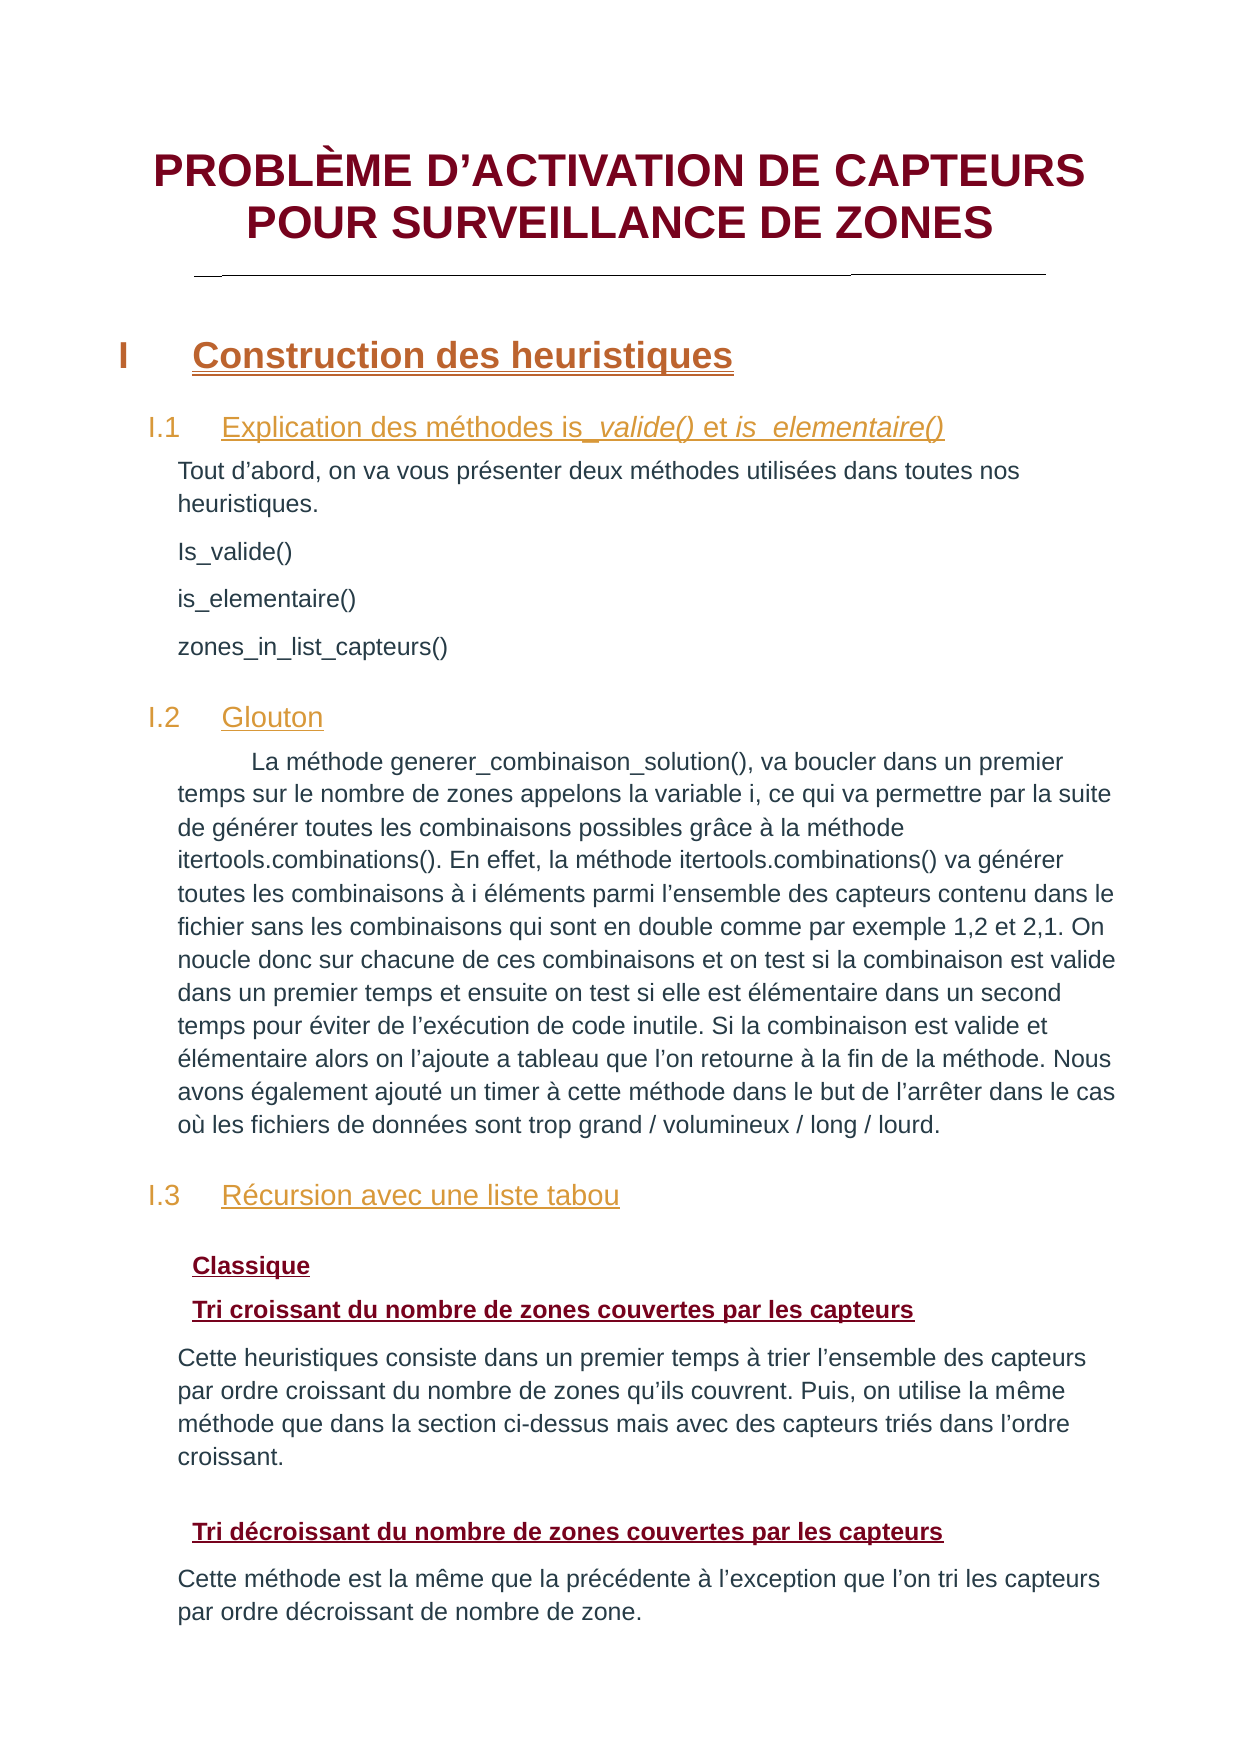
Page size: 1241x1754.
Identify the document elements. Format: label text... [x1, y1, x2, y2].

title PROBLÈME D’ACTIVATION DE CAPTEURS POUR SURVEILLANCE DE ZONES [118, 143, 1122, 248]
subtitle Construction des heuristiques [118, 334, 1122, 377]
text Tri décroissant du nombre de zones couvertes par les capteurs [177, 1502, 1122, 1560]
text Tri croissant du nombre de zones couvertes par les capteurs [177, 1281, 1122, 1339]
text Is_valide() [177, 537, 1122, 566]
subtitle Récursion avec une liste tabou [148, 1178, 1122, 1212]
text zones_in_list_capteurs() [177, 632, 1122, 661]
text Cette méthode est la même que la précédente à l’exception que l’on tri les capteurs par ordre décroissant de nombre de zone. [177, 1564, 1122, 1626]
text Tout d’abord, on va vous présenter deux méthodes utilisées dans toutes nos heuristiques. [177, 456, 1122, 518]
text La méthode generer_combinaison_solution(), va boucler dans un premier temps sur le nombre de zones appelons la variable i, ce qui va permettre par la suite de générer toutes les combinaisons possibles grâce à la méthode itertools.combinations(). En effet, la méthode itertools.combinations() va générer toutes les combinaisons à i éléments parmi l’ensemble des capteurs contenu dans le fichier sans les combinaisons qui sont en double comme par exemple 1,2 et 2,1. On noucle donc sur chacune de ces combinaisons et on test si la combinaison est valide dans un premier temps et ensuite on test si elle est élémentaire dans un second temps pour éviter de l’exécution de code inutile. Si la combinaison est valide et élémentaire alors on l’ajoute a tableau que l’on retourne à la fin de la méthode. Nous avons également ajouté un timer à cette méthode dans le but de l’arrêter dans le cas où les fichiers de données sont trop grand / volumineux / long / lourd. [177, 746, 1122, 1138]
subtitle Explication des méthodes is_valide() et is_elementaire() [148, 410, 1122, 444]
text Classique [177, 1236, 1122, 1279]
text Cette heuristiques consiste dans un premier temps à trier l’ensemble des capteurs par ordre croissant du nombre de zones qu’ils couvrent. Puis, on utilise la même méthode que dans la section ci-dessus mais avec des capteurs triés dans l’ordre croissant. [177, 1343, 1122, 1471]
text is_elementaire() [177, 584, 1122, 613]
subtitle Glouton [148, 700, 1122, 734]
